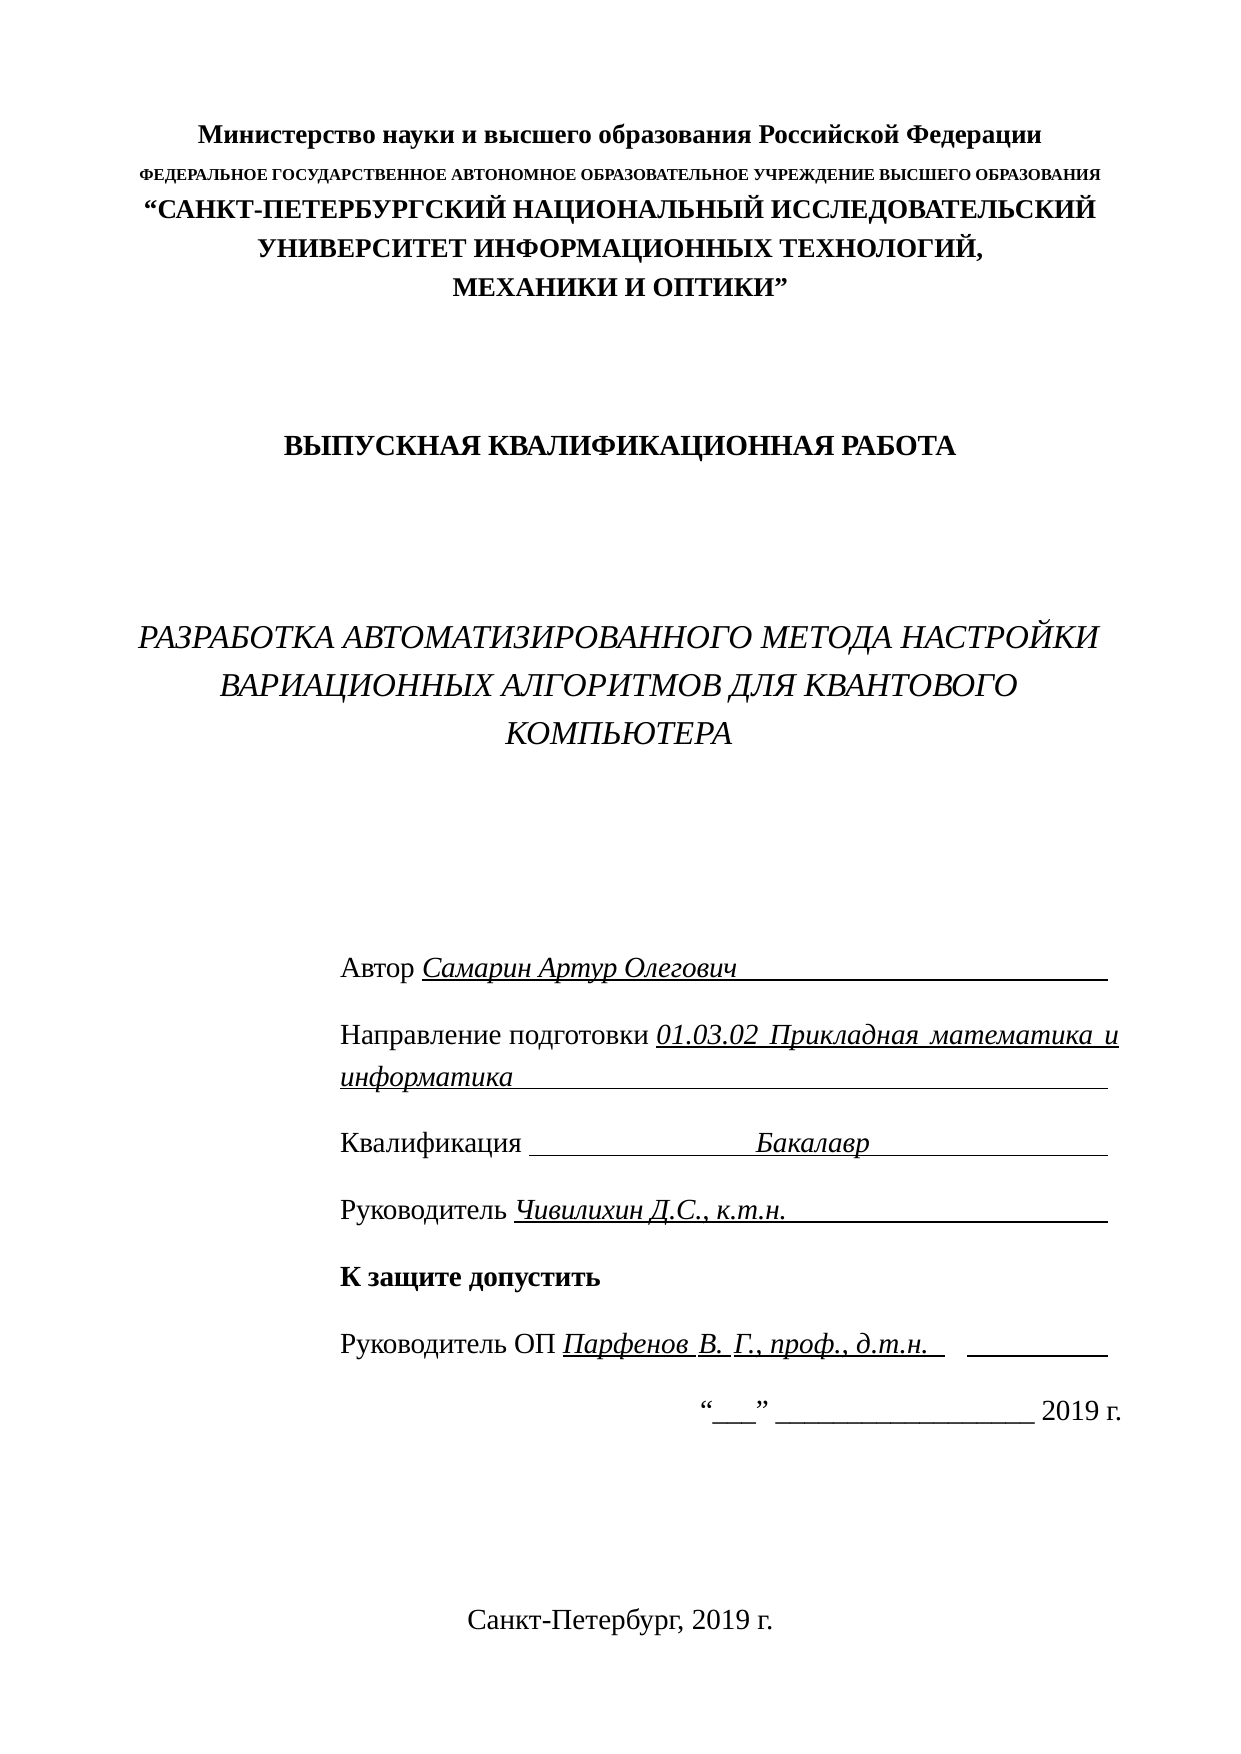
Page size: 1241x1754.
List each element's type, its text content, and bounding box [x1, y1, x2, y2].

text ВЫПУСКНАЯ КВАЛИФИКАЦИОННАЯ РАБОТА [118, 428, 1122, 462]
text “САНКТ-ПЕТЕРБУРГСКИЙ НАЦИОНАЛЬНЫЙ ИССЛЕДОВАТЕЛЬСКИЙ УНИВЕРСИТЕТ ИНФОРМАЦИОННЫХ ТЕХНОЛОГИЙ, МЕХАНИКИ И ОПТИКИ” [118, 193, 1122, 302]
text РАЗРАБОТКА АВТОМАТИЗИРОВАННОГО МЕТОДА НАСТРОЙКИ ВАРИАЦИОННЫХ АЛГОРИТМОВ ДЛЯ КВАНТОВОГО КОМПЬЮТЕРА [118, 618, 1122, 794]
text Направление подготовки 01.03.02 Прикладная математика и информатика [340, 1017, 1122, 1092]
text “___” __________________ 2019 г. [340, 1393, 1122, 1427]
text Квалификация Бакалавр [340, 1126, 1122, 1159]
text К защите допустить [340, 1259, 1122, 1293]
text федеральное государственное автономное образовательное учреждение высшего образования [118, 165, 1122, 184]
text Руководитель Чивилихин Д.С., к.т.н. [340, 1192, 1122, 1226]
text Министерство науки и высшего образования Российской Федерации [118, 118, 1122, 149]
text Автор Cамарин Артур Олегович [340, 950, 1122, 983]
text Руководитель ОП Парфенов В. Г., проф., д.т.н. [340, 1326, 1122, 1360]
